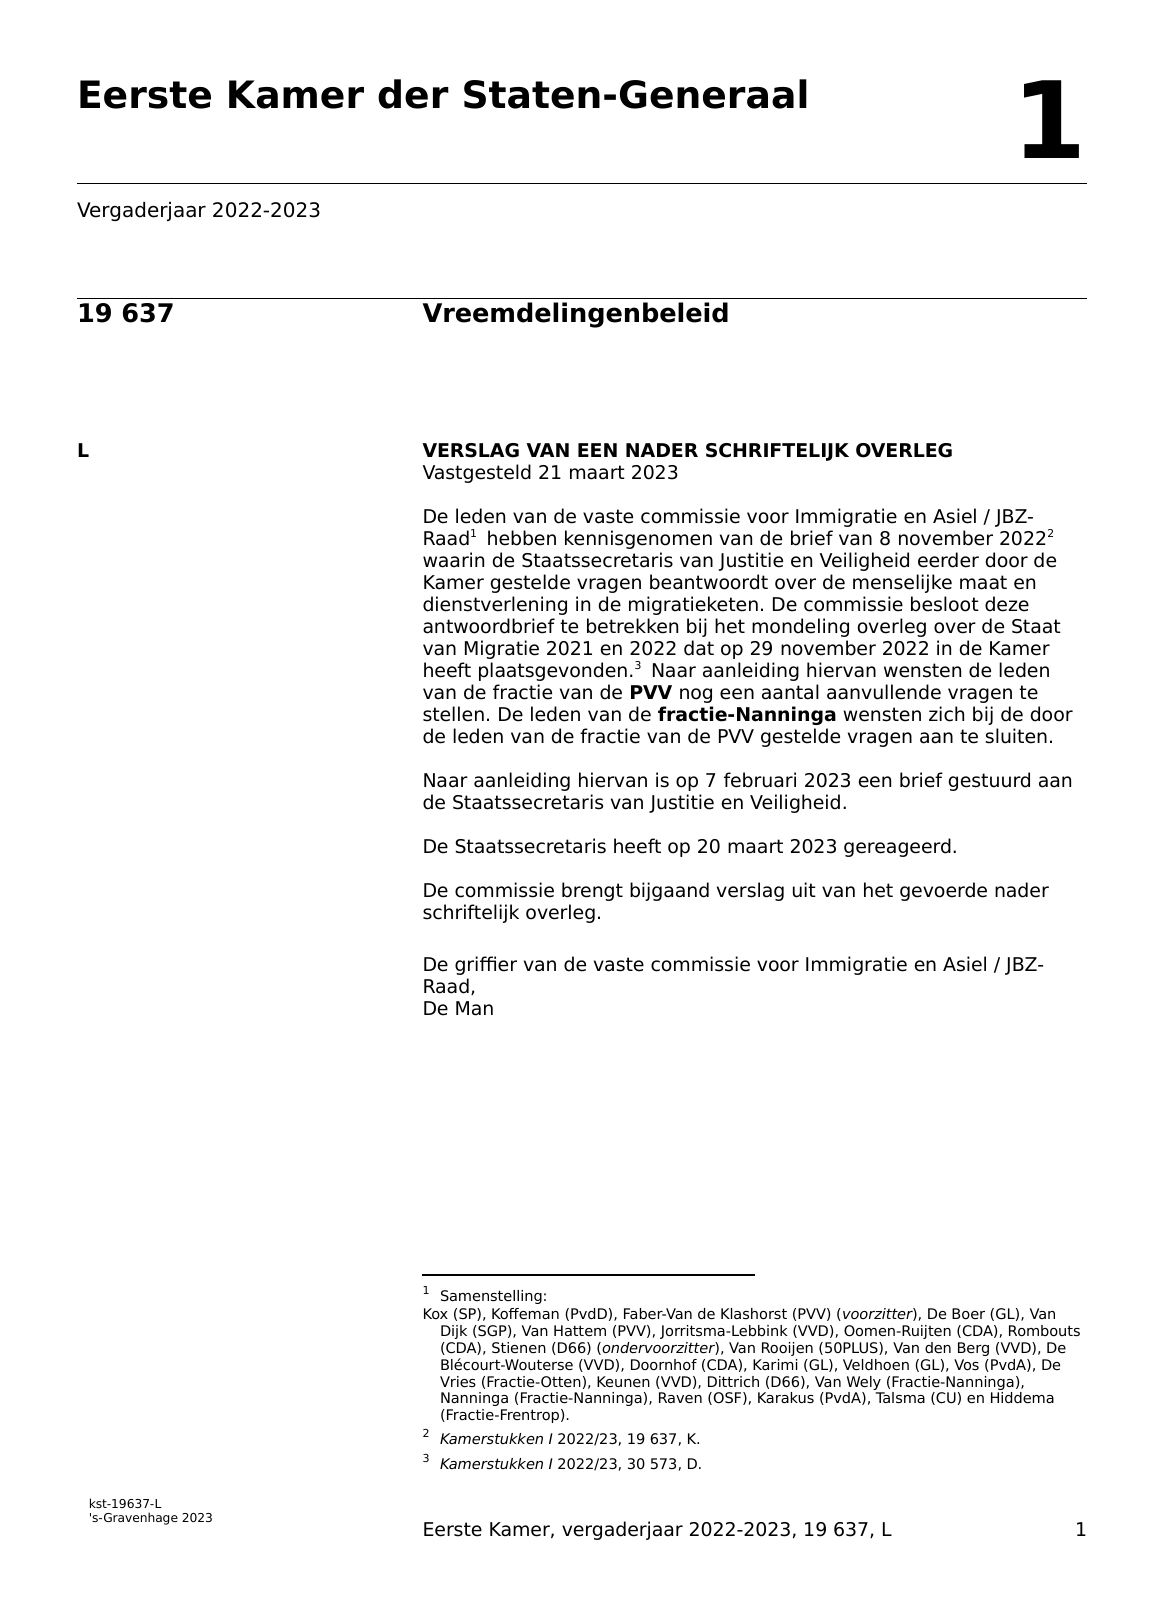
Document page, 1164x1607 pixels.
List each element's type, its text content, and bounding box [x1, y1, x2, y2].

subtitle L VERSLAG VAN EEN NADER SCHRIFTELIJK OVERLEG [77, 440, 1087, 462]
table_cell Vergaderjaar 2022-2023 [77, 184, 1087, 298]
text Vastgesteld 21 maart 2023 [422, 462, 1087, 484]
text De griffier van de vaste commissie voor Immigratie en Asiel / JBZ-Raad, De Man [422, 954, 1087, 1020]
text kst-19637-L [88, 1497, 323, 1511]
table_header 1 [886, 59, 1087, 183]
text Samenstelling: [422, 1284, 1087, 1306]
text 's-Gravenhage 2023 [88, 1511, 323, 1525]
text Kox (SP), Koffeman (PvdD), Faber-Van de Klashorst (PVV) (voorzitter), De Boer (GL), Van Dijk (SGP), Van Hattem (PVV), Jorritsma-Lebbink (VVD), Oomen-Ruijten (CDA), Rombouts (CDA), Stienen (D66) (ondervoorzitter), Van Rooijen (50PLUS), Van den Berg (VVD), De Blécourt-Wouterse (VVD), Doornhof (CDA), Karimi (GL), Veldhoen (GL), Vos (PvdA), De Vries (Fractie-Otten), Keunen (VVD), Dittrich (D66), Van Wely (Fractie-Nanninga), Nanninga (Fractie-Nanninga), Raven (OSF), Karakus (PvdA), Talsma (CU) en Hiddema (Fractie-Frentrop). [422, 1306, 1087, 1424]
table_header Eerste Kamer der Staten-Generaal [77, 59, 886, 183]
text Naar aanleiding hiervan is op 7 februari 2023 een brief gestuurd aan de Staatssecretaris van Justitie en Veiligheid. [422, 770, 1087, 814]
text Kamerstukken I 2022/23, 30 573, D. [422, 1452, 1087, 1474]
text De Staatssecretaris heeft op 20 maart 2023 gereageerd. [422, 836, 1087, 858]
text Kamerstukken I 2022/23, 19 637, K. [422, 1427, 1087, 1449]
subtitle 19 637 Vreemdelingenbeleid [77, 299, 1087, 329]
text De commissie brengt bijgaand verslag uit van het gevoerde nader schriftelijk overleg. [422, 880, 1087, 924]
text De leden van de vaste commissie voor Immigratie en Asiel / JBZ-Raad hebben kennisgenomen van de brief van 8 november 2022 waarin de Staatssecretaris van Justitie en Veiligheid eerder door de Kamer gestelde vragen beantwoordt over de menselijke maat en dienstverlening in de migratieketen. De commissie besloot deze antwoordbrief te betrekken bij het mondeling overleg over de Staat van Migratie 2021 en 2022 dat op 29 november 2022 in de Kamer heeft plaatsgevonden. Naar aanleiding hiervan wensten de leden van de fractie van de PVV nog een aantal aanvullende vragen te stellen. De leden van de fractie-Nanninga wensten zich bij de door de leden van de fractie van de PVV gestelde vragen aan te sluiten. [422, 506, 1087, 748]
